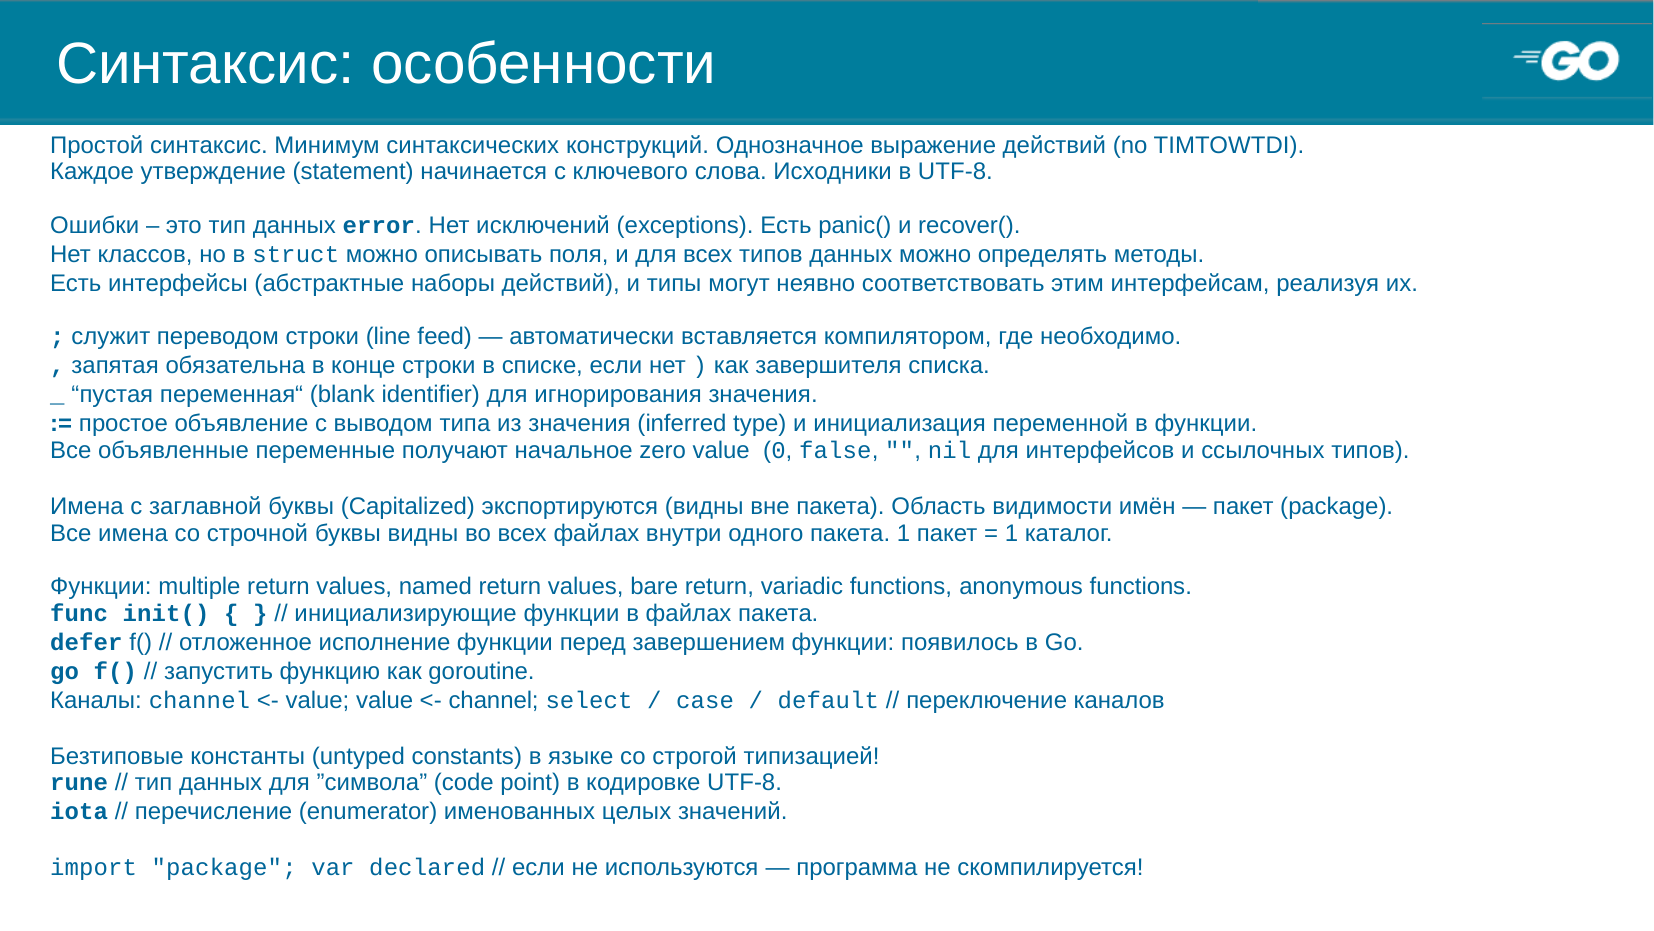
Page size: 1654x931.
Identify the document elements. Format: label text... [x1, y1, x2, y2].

text_box Простой синтаксис. Минимум синтаксических конструкций. Однозначное выражение действий (no TIMTOWTDI). Каждое утверждение (statement) начинается с ключевого слова. Исходники в UTF-8. Ошибки – это тип данных error. Нет исключений (exceptions). Есть panic() и recover(). Нет классов, но в struct можно описывать поля, и для всех типов данных можно определять методы. Есть интерфейсы (абстрактные наборы действий), и типы могут неявно соответствовать этим интерфейсам, реализуя их. ; служит переводом строки (line feed) — автоматически вставляется компилятором, где необходимо. , запятая обязательна в конце строки в списке, если нет ) как завершителя списка. _ “пустая переменная“ (blank identifier) для игнорирования значения. := простое объявление с выводом типа из значения (inferred type) и инициализация переменной в функции. Все объявленные переменные получают начальное zero value (0, false, "", nil для интерфейсов и ссылочных типов). Имена с заглавной буквы (Capitalized) экспортируются (видны вне пакета). Область видимости имён — пакет (package). Все имена со строчной буквы видны во всех файлах внутри одного пакета. 1 пакет = 1 каталог. Функции: multiple return values, named return values, bare return, variadic functions, anonymous functions. func init() { } // инициализирующие функции в файлах пакета. defer f() // отложенное исполнение функции перед завершением функции: появилось в Go. go f() // запустить функцию как goroutine. Каналы: channel <- value; value <- channel; select / case / default // переключение каналов Безтиповые константы (untyped constants) в языке со строгой типизацией! rune // тип данных для ”символа” (code point) в кодировке UTF-8. iota // перечисление (enumerator) именованных целых значений. import "package"; var declared // если не используются — программа не скомпилируется! [35, 124, 1619, 898]
text_box Синтаксис: особенности [41, 23, 1495, 104]
picture [1542, 41, 1619, 81]
